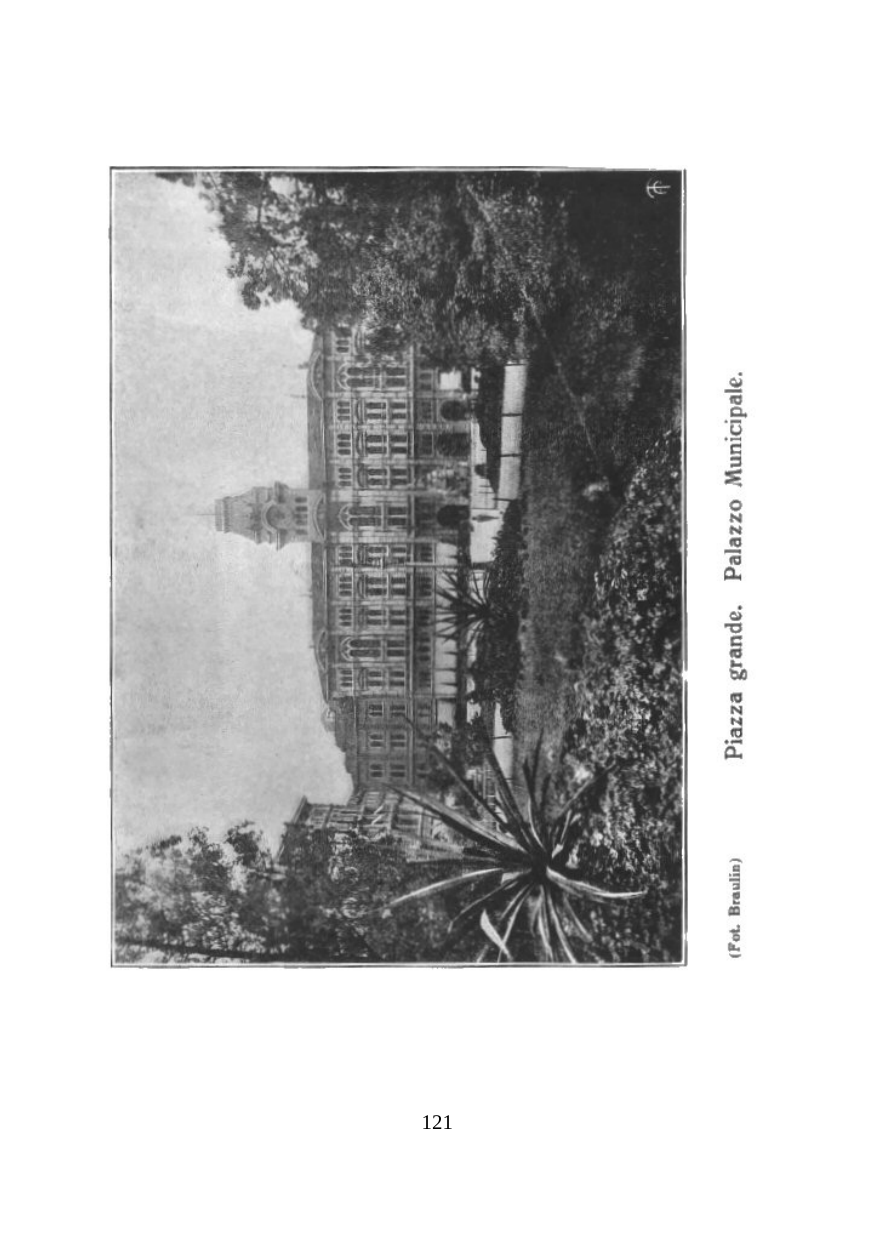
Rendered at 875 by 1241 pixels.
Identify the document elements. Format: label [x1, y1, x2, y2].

picture [106, 165, 768, 975]
